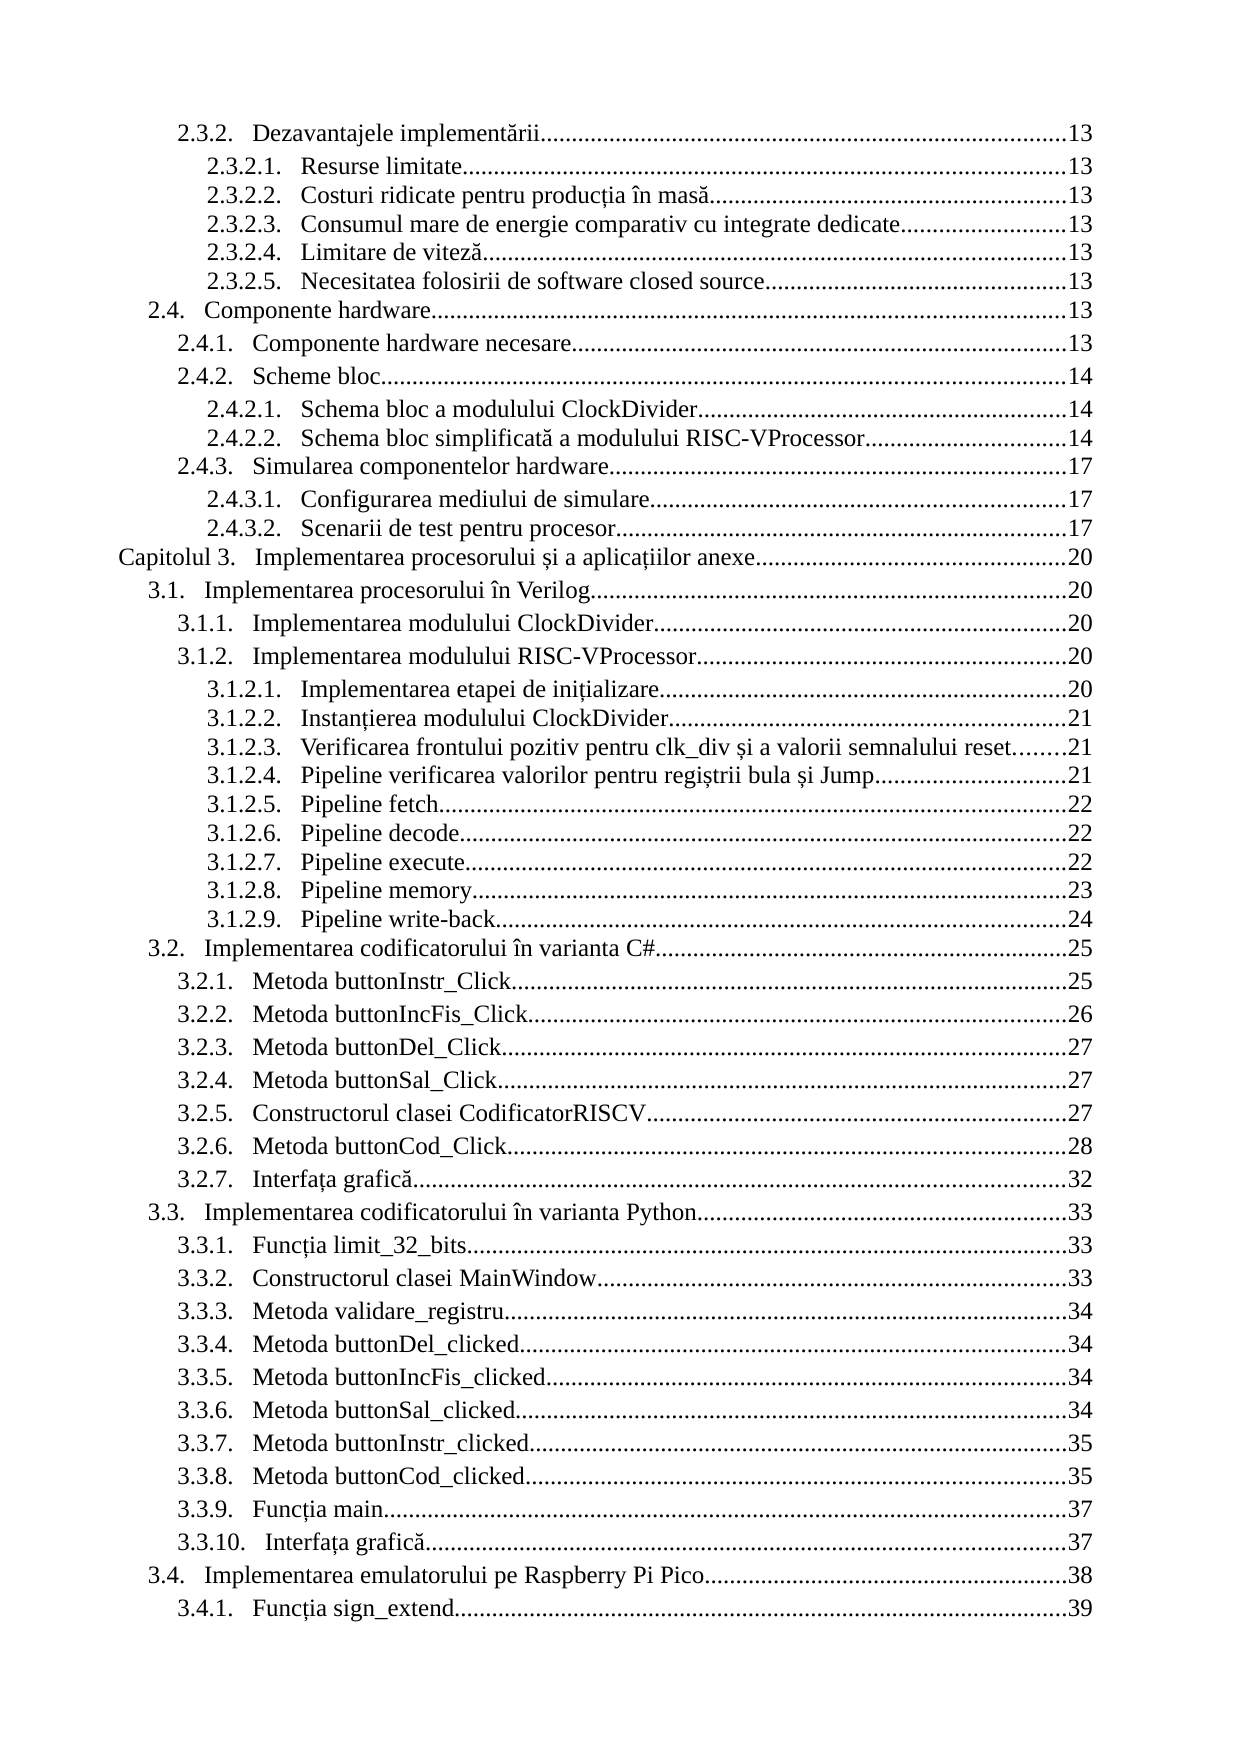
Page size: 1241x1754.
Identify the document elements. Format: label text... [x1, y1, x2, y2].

text 2.3.2.3. Consumul mare de energie comparativ cu integrate dedicate 13 [207, 209, 1093, 237]
text 3.1. Implementarea procesorului în Verilog 20 [148, 575, 1093, 604]
text 2.4.2. Scheme bloc 14 [177, 361, 1093, 390]
text 2.4.2.2. Schema bloc simplificată a modulului RISC-VProcessor 14 [207, 423, 1093, 451]
text 3.1.2.5. Pipeline fetch 22 [207, 789, 1093, 818]
text 3.1.1. Implementarea modulului ClockDivider 20 [177, 608, 1093, 637]
text 2.4. Componente hardware 13 [148, 295, 1093, 324]
text 3.2.6. Metoda buttonCod_Click 28 [177, 1131, 1093, 1160]
text 3.3.1. Funcția limit_32_bits 33 [177, 1230, 1093, 1259]
text 3.1.2.4. Pipeline verificarea valorilor pentru regiștrii bula și Jump 21 [207, 760, 1093, 789]
text 2.4.3. Simularea componentelor hardware 17 [177, 451, 1093, 480]
text 3.1.2.7. Pipeline execute 22 [207, 847, 1093, 875]
text 3.2.4. Metoda buttonSal_Click 27 [177, 1065, 1093, 1094]
text 2.3.2.1. Resurse limitate 13 [207, 151, 1093, 180]
text 2.4.3.2. Scenarii de test pentru procesor 17 [207, 513, 1093, 542]
text 3.2.3. Metoda buttonDel_Click 27 [177, 1032, 1093, 1061]
text 3.1.2.9. Pipeline write-back 24 [207, 904, 1093, 933]
text 3.3.2. Constructorul clasei MainWindow 33 [177, 1263, 1093, 1292]
text 3.2.2. Metoda buttonIncFis_Click 26 [177, 999, 1093, 1028]
text 2.4.3.1. Configurarea mediului de simulare 17 [207, 484, 1093, 513]
text 2.4.2.1. Schema bloc a modulului ClockDivider 14 [207, 394, 1093, 423]
text 2.3.2.2. Costuri ridicate pentru producția în masă 13 [207, 180, 1093, 209]
text 3.3. Implementarea codificatorului în varianta Python 33 [148, 1197, 1093, 1226]
text 3.3.6. Metoda buttonSal_clicked 34 [177, 1395, 1093, 1424]
text 3.2.5. Constructorul clasei CodificatorRISCV 27 [177, 1098, 1093, 1127]
text 3.1.2.2. Instanțierea modulului ClockDivider 21 [207, 703, 1093, 732]
text 2.3.2.5. Necesitatea folosirii de software closed source 13 [207, 266, 1093, 295]
text 3.3.9. Funcția main 37 [177, 1494, 1093, 1523]
text 3.1.2.8. Pipeline memory 23 [207, 875, 1093, 904]
text 3.3.3. Metoda validare_registru 34 [177, 1296, 1093, 1325]
text 3.2. Implementarea codificatorului în varianta C# 25 [148, 933, 1093, 962]
text 3.4. Implementarea emulatorului pe Raspberry Pi Pico 38 [148, 1560, 1093, 1589]
text 3.3.7. Metoda buttonInstr_clicked 35 [177, 1428, 1093, 1457]
text 2.3.2. Dezavantajele implementării 13 [177, 118, 1093, 147]
text 3.2.1. Metoda buttonInstr_Click 25 [177, 966, 1093, 994]
text 2.4.1. Componente hardware necesare 13 [177, 328, 1093, 357]
text 3.2.7. Interfața grafică 32 [177, 1164, 1093, 1193]
text 3.1.2.6. Pipeline decode 22 [207, 818, 1093, 847]
text 3.1.2.1. Implementarea etapei de inițializare 20 [207, 674, 1093, 703]
text 3.3.5. Metoda buttonIncFis_clicked 34 [177, 1362, 1093, 1391]
text 3.1.2. Implementarea modulului RISC-VProcessor 20 [177, 641, 1093, 670]
text 3.3.10. Interfața grafică 37 [177, 1527, 1093, 1556]
text Capitolul 3. Implementarea procesorului și a aplicațiilor anexe 20 [118, 542, 1093, 571]
text 3.4.1. Funcția sign_extend 39 [177, 1593, 1093, 1622]
text 3.3.4. Metoda buttonDel_clicked 34 [177, 1329, 1093, 1358]
text 3.3.8. Metoda buttonCod_clicked 35 [177, 1461, 1093, 1490]
text 2.3.2.4. Limitare de viteză 13 [207, 237, 1093, 266]
text 3.1.2.3. Verificarea frontului pozitiv pentru clk_div și a valorii semnalului reset 21 [207, 732, 1093, 760]
